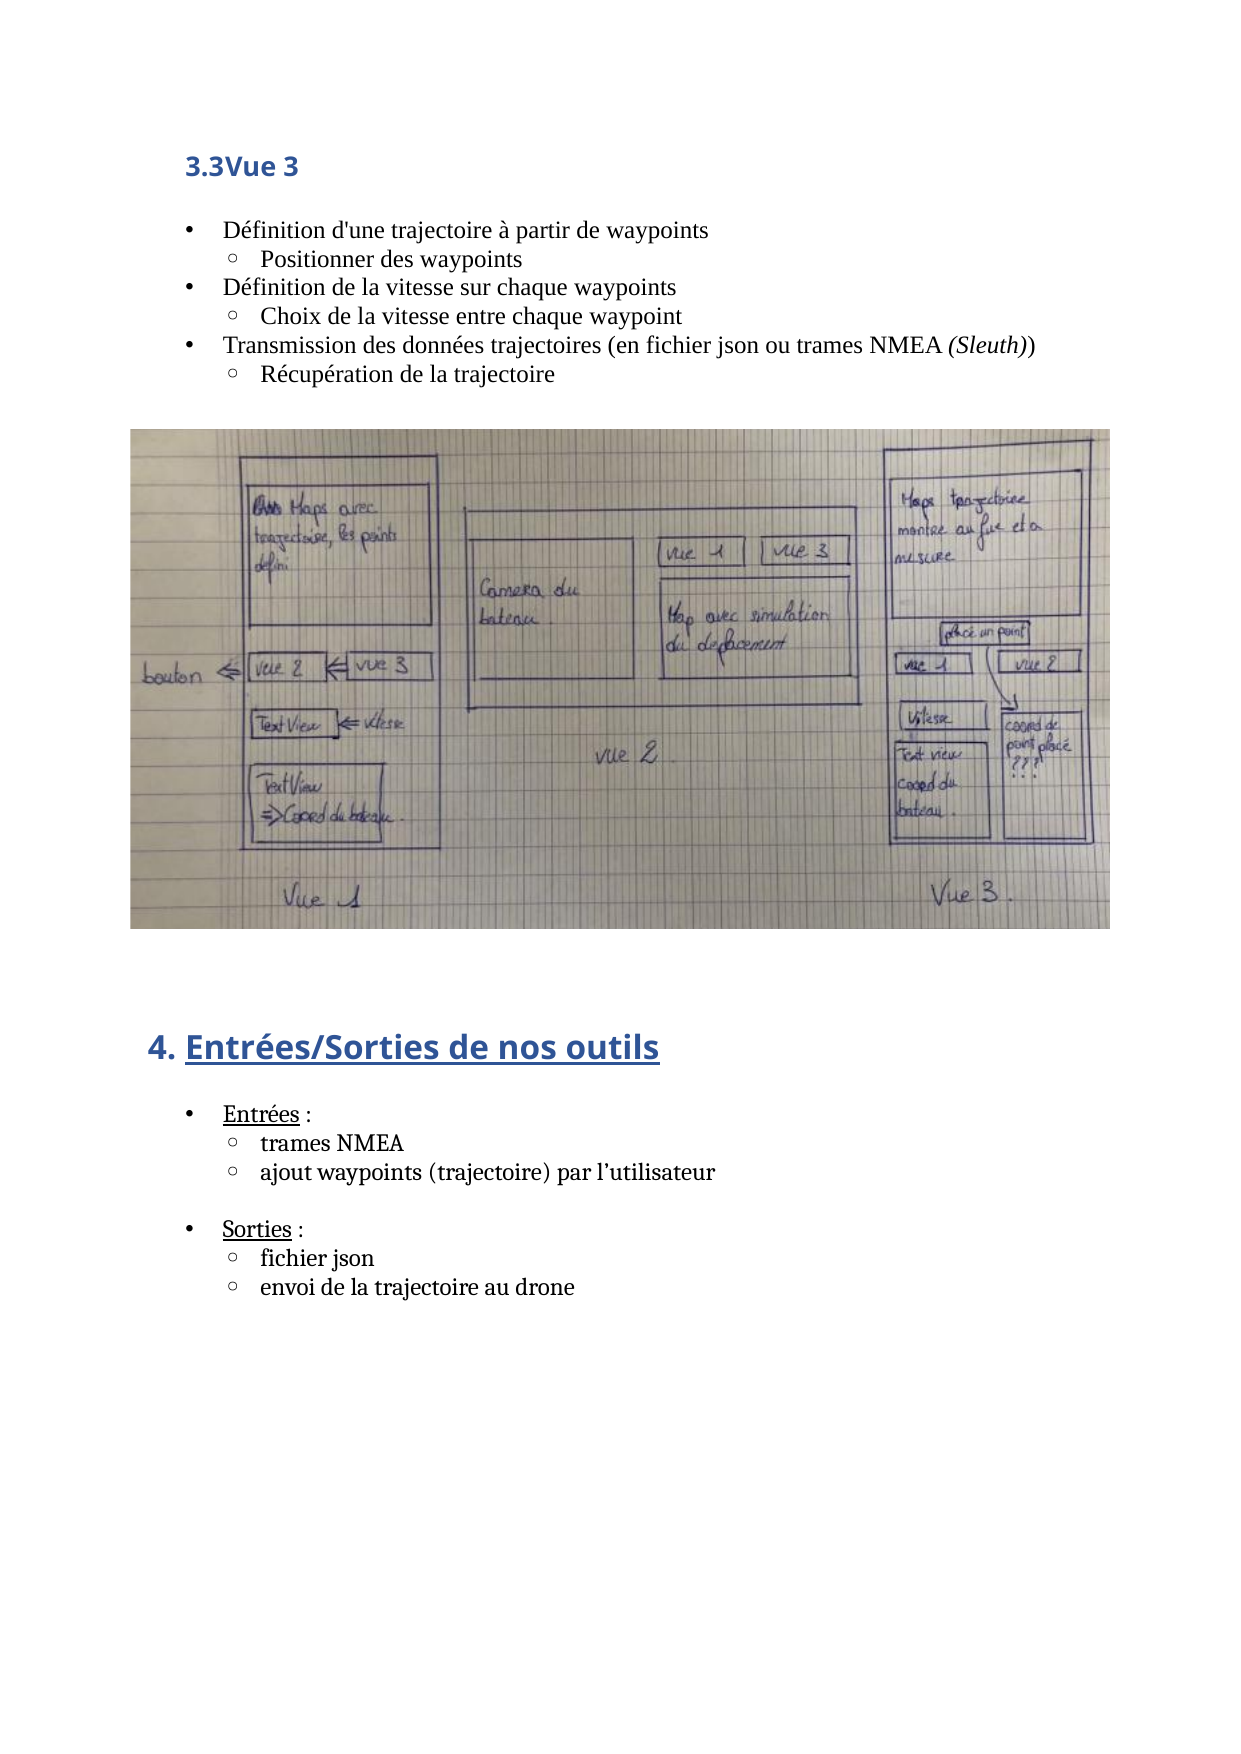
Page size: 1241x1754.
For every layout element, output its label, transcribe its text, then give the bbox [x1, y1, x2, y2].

list envoi de la trajectoire au drone [223, 1272, 1093, 1301]
list fichier json [223, 1244, 1093, 1272]
picture [130, 429, 1110, 929]
list Transmission des données trajectoires (en fichier json ou trames NMEA (Sleuth)) [185, 330, 1093, 359]
list trames NMEA [223, 1129, 1093, 1157]
list Récupération de la trajectoire [223, 359, 1093, 387]
subtitle 4. Entrées/Sorties de nos outils [148, 1024, 1093, 1069]
list Entrées : [185, 1100, 1093, 1129]
subtitle Vue 3 [185, 148, 1093, 184]
list Choix de la vitesse entre chaque waypoint [223, 301, 1093, 330]
list Positionner des waypoints [223, 244, 1093, 272]
list ajout waypoints (trajectoire) par l’utilisateur [223, 1157, 1093, 1186]
list Sorties : [185, 1215, 1093, 1244]
list Définition d'une trajectoire à partir de waypoints [185, 215, 1093, 244]
list Définition de la vitesse sur chaque waypoints [185, 272, 1093, 301]
